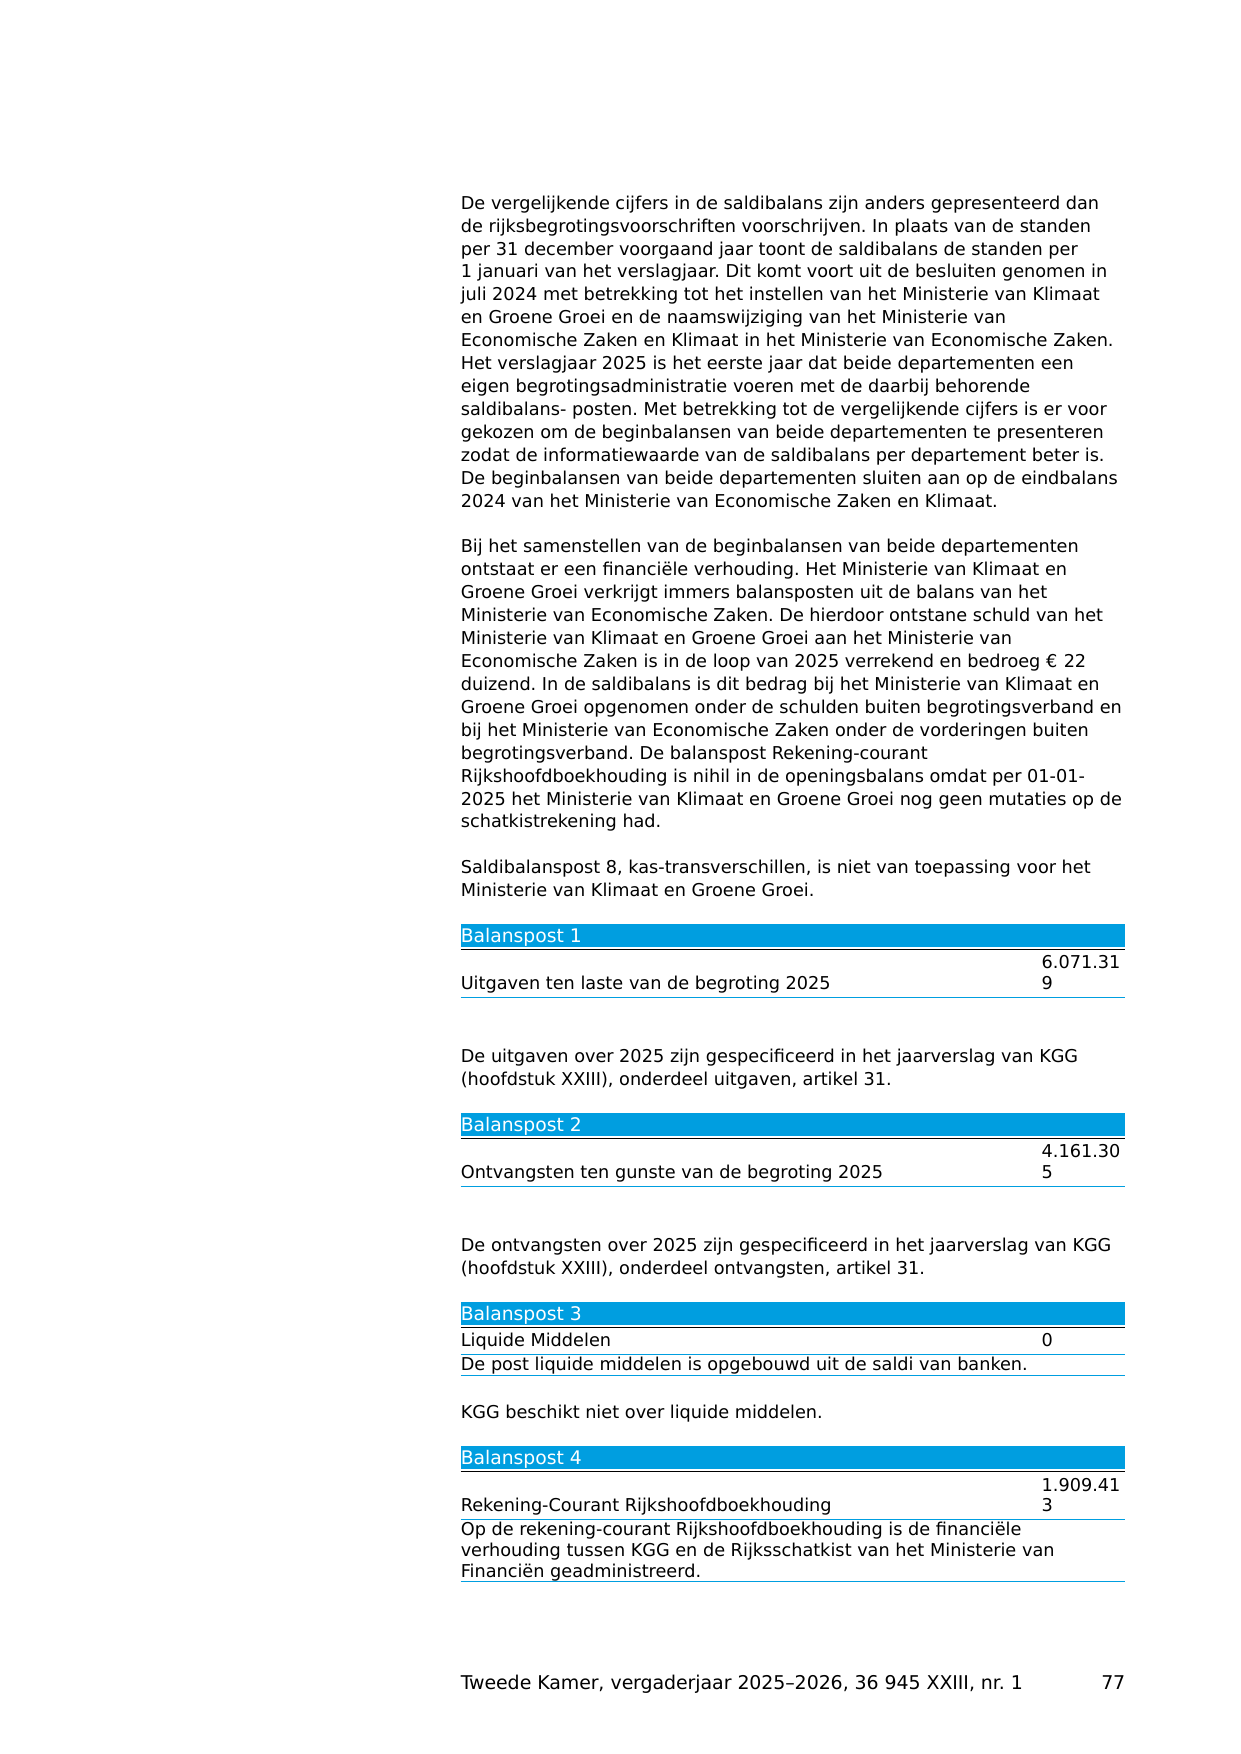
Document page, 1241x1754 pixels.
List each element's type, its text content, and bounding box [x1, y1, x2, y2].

table_cell [1039, 1355, 1125, 1375]
text De vergelijkende cijfers in de saldibalans zijn anders gepresenteerd dan de rijksbegrotingsvoorschriften voorschrijven. In plaats van de standen per 31 december voorgaand jaar toont de saldibalans de standen per 1 januari van het verslagjaar. Dit komt voort uit de besluiten genomen in juli 2024 met betrekking tot het instellen van het Ministerie van Klimaat en Groene Groei en de naamswijziging van het Ministerie van Economische Zaken en Klimaat in het Ministerie van Economische Zaken. Het verslagjaar 2025 is het eerste jaar dat beide departementen een eigen begrotingsadministratie voeren met de daarbij behorende saldibalans- posten. Met betrekking tot de vergelijkende cijfers is er voor gekozen om de beginbalansen van beide departementen te presenteren zodat de informatiewaarde van de saldibalans per departement beter is. De beginbalansen van beide departementen sluiten aan op de eindbalans 2024 van het Ministerie van Economische Zaken en Klimaat. [461, 191, 1125, 512]
table_cell 1.909.413 [1039, 1472, 1125, 1519]
table_cell 4.161.305 [1039, 1139, 1125, 1186]
text De uitgaven over 2025 zijn gespecificeerd in het jaarverslag van KGG (hoofdstuk XXIII), onderdeel uitgaven, artikel 31. [461, 1044, 1125, 1090]
table_cell Uitgaven ten laste van de begroting 2025 [461, 950, 1038, 997]
table_cell Liquide Middelen [461, 1328, 1038, 1354]
table_cell [461, 1187, 1038, 1208]
table_cell 6.071.319 [1039, 950, 1125, 997]
table_cell Rekening-Courant Rijkshoofdboekhouding [461, 1472, 1038, 1519]
table_cell De post liquide middelen is opgebouwd uit de saldi van banken. [461, 1355, 1038, 1375]
table_cell [461, 998, 1038, 1019]
table_cell Op de rekening-courant Rijkshoofdboekhouding is de financiële verhouding tussen KGG en de Rijksschatkist van het Ministerie van Financiën geadministreerd. [461, 1520, 1125, 1581]
text Bij het samenstellen van de beginbalansen van beide departementen ontstaat er een financiële verhouding. Het Ministerie van Klimaat en Groene Groei verkrijgt immers balansposten uit de balans van het Ministerie van Economische Zaken. De hierdoor ontstane schuld van het Ministerie van Klimaat en Groene Groei aan het Ministerie van Economische Zaken is in de loop van 2025 verrekend en bedroeg € 22 duizend. In de saldibalans is dit bedrag bij het Ministerie van Klimaat en Groene Groei opgenomen onder de schulden buiten begrotingsverband en bij het Ministerie van Economische Zaken onder de vorderingen buiten begrotingsverband. De balanspost Rekening-courant Rijkshoofdboekhouding is nihil in de openingsbalans omdat per 01-01-2025 het Ministerie van Klimaat en Groene Groei nog geen mutaties op de schatkistrekening had. [461, 534, 1125, 832]
text Saldibalanspost 8, kas-transverschillen, is niet van toepassing voor het Ministerie van Klimaat en Groene Groei. [461, 855, 1125, 901]
table_cell Ontvangsten ten gunste van de begroting 2025 [461, 1139, 1038, 1186]
text De ontvangsten over 2025 zijn gespecificeerd in het jaarverslag van KGG (hoofdstuk XXIII), onderdeel ontvangsten, artikel 31. [461, 1233, 1125, 1279]
text KGG beschikt niet over liquide middelen. [461, 1400, 1125, 1423]
table_cell 0 [1039, 1328, 1125, 1354]
